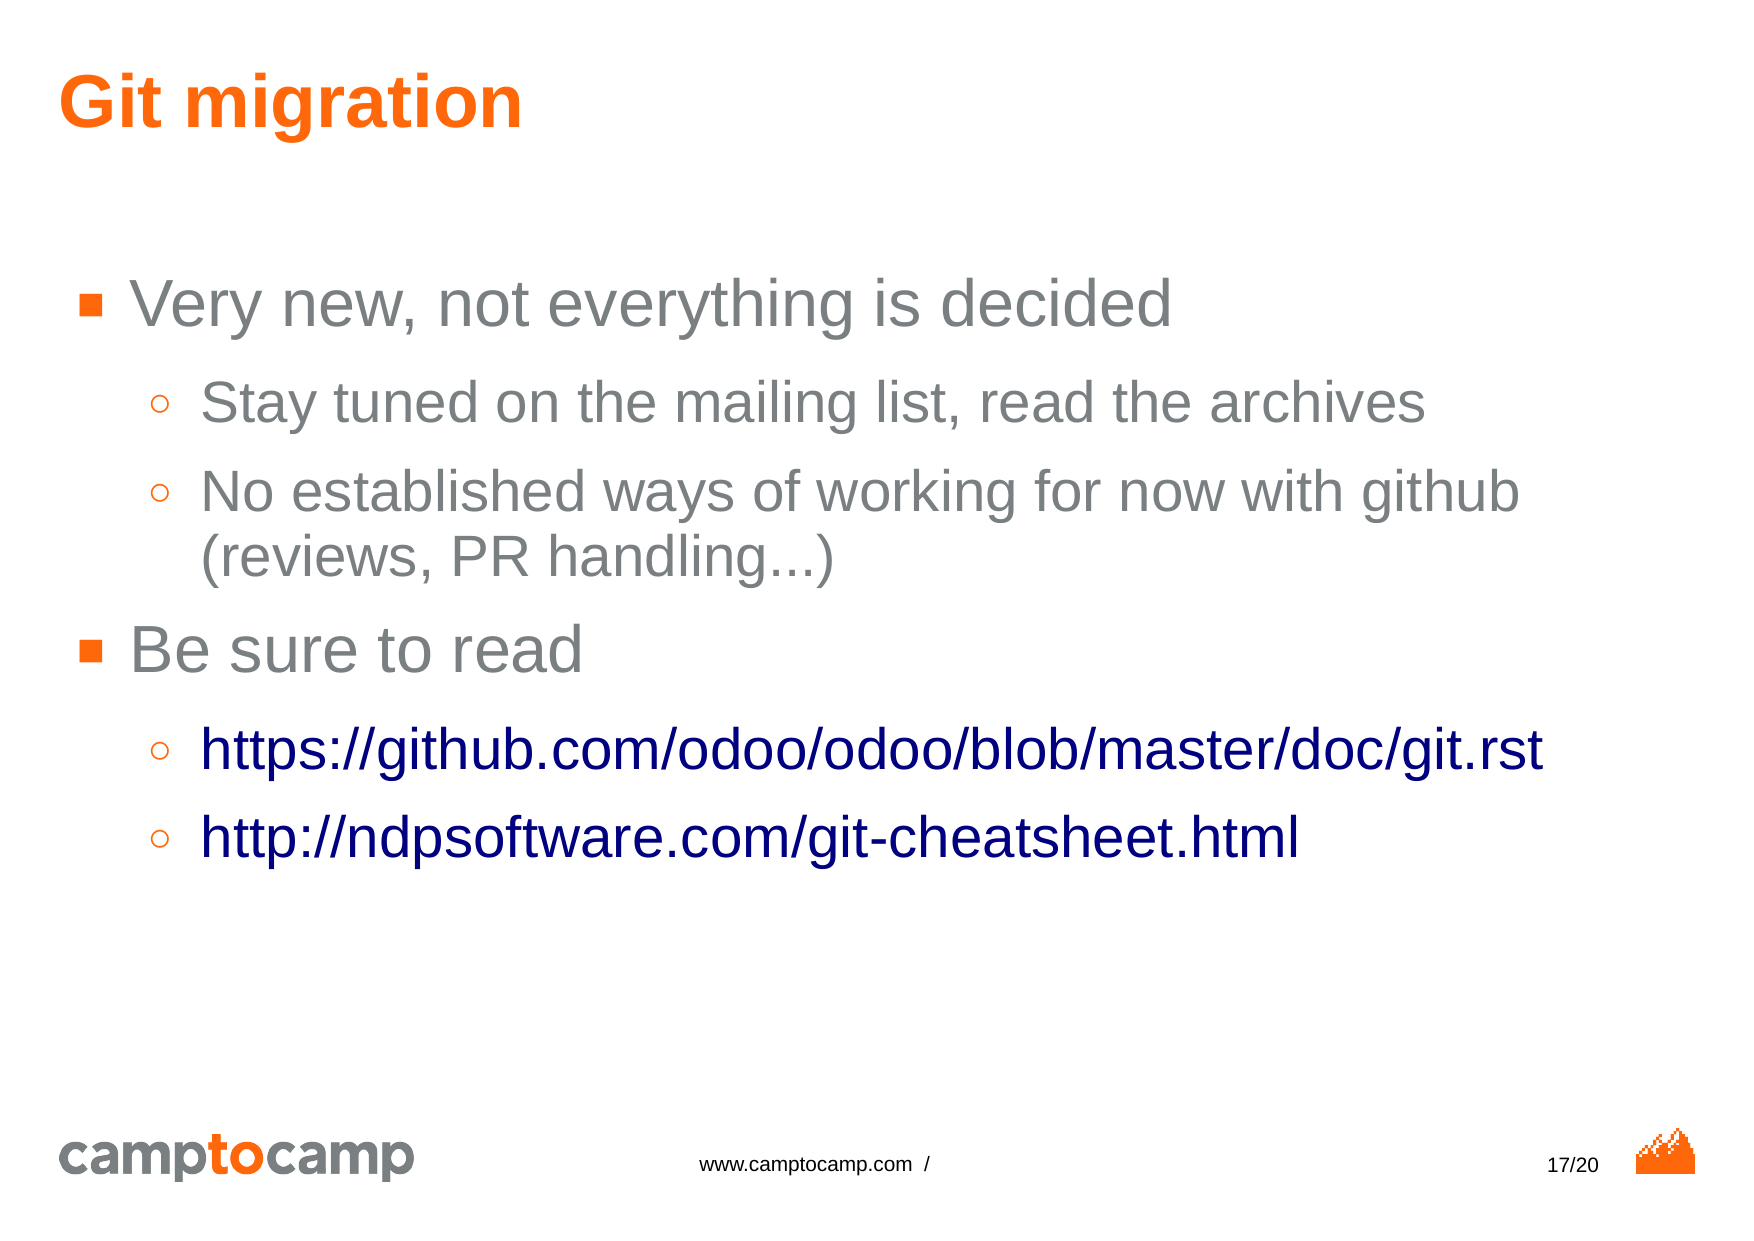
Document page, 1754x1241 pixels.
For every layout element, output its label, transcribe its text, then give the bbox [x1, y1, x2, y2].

list Very new, not everything is decided Stay tuned on the mailing list, read the archives No established ways of working for now with github (reviews, PR handling...) Be sure to read https://github.com/odoo/odoo/blob/master/doc/git.rst http://ndpsoftware.com/git-cheatsheet.html [59, 265, 1696, 917]
picture [1636, 1128, 1695, 1174]
picture [59, 1134, 414, 1182]
title Git migration [59, 59, 1695, 247]
